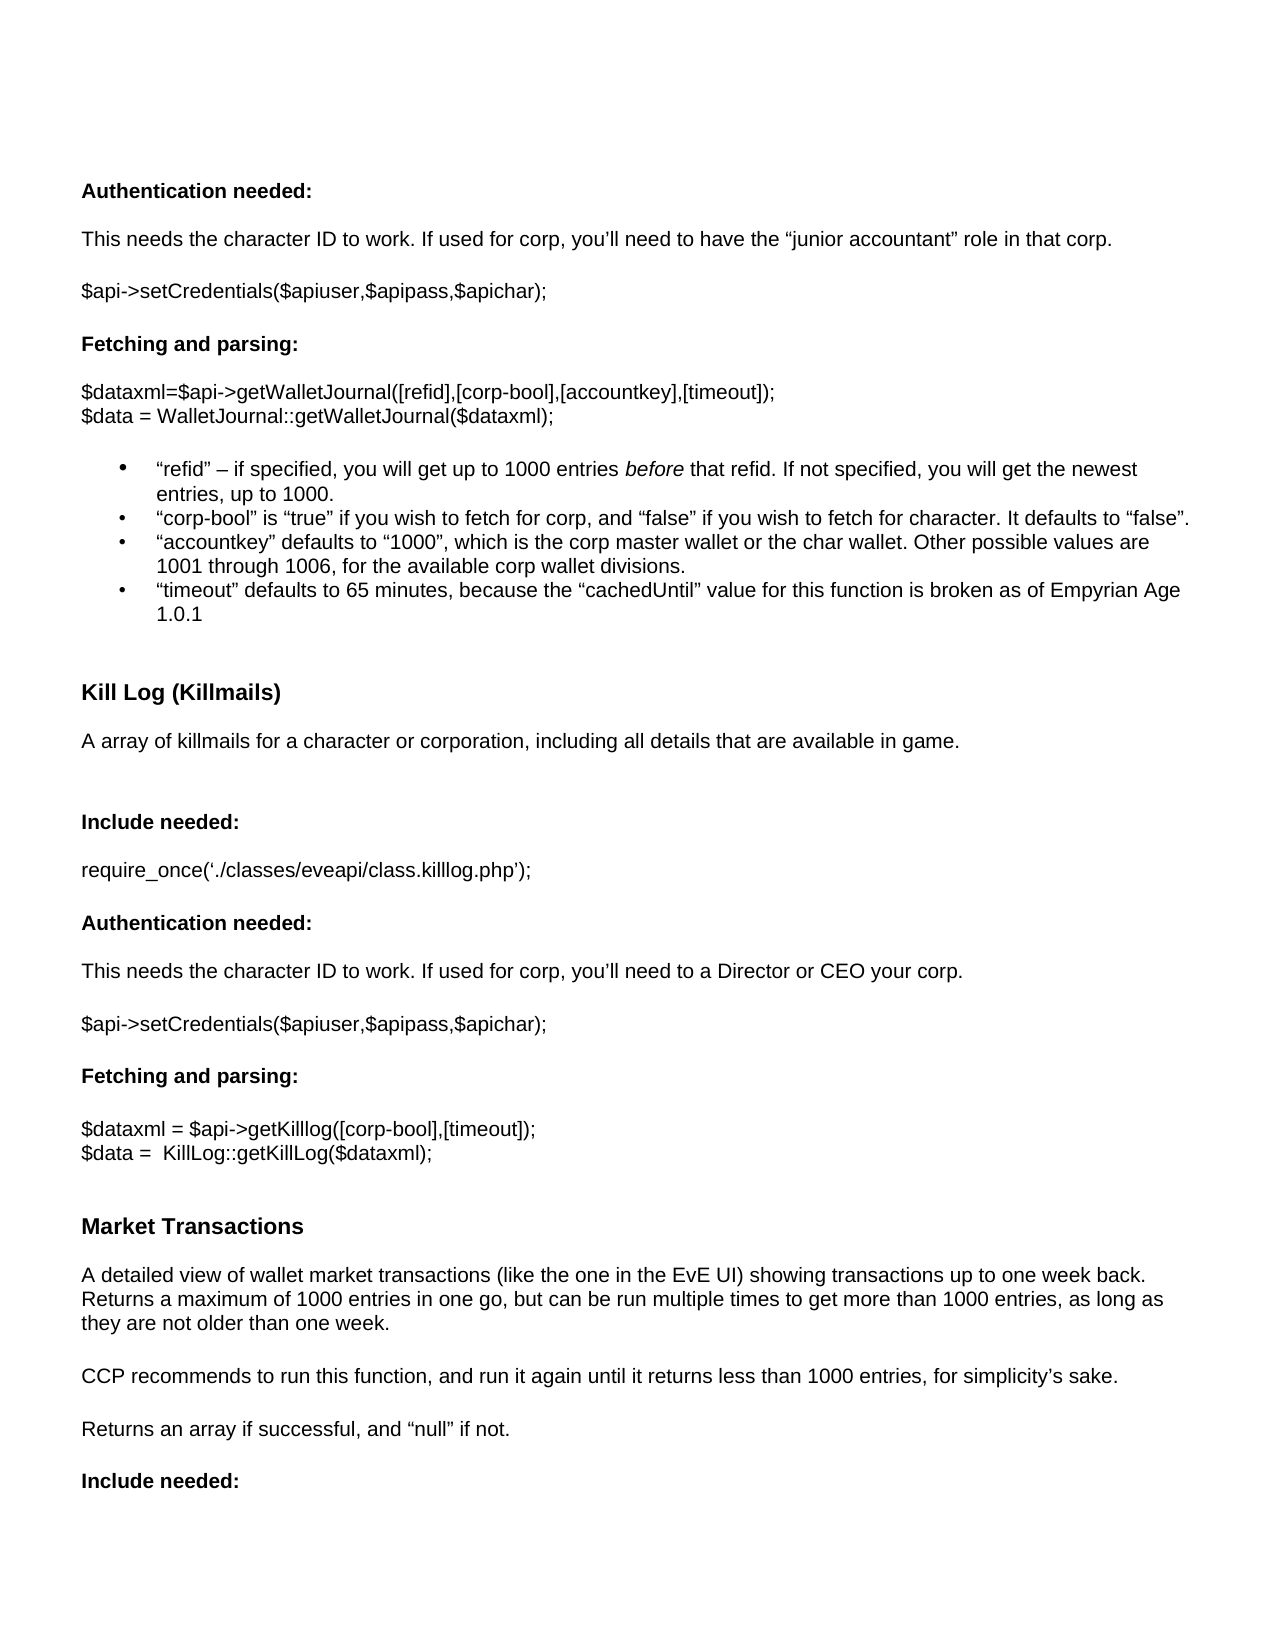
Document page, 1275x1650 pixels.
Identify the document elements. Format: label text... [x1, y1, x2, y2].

text require_once(‘./classes/eveapi/class.killlog.php’); [81, 858, 1198, 882]
text Kill Log (Killmails) [81, 678, 1198, 705]
text Authentication needed: [81, 911, 1198, 935]
text Authentication needed: [81, 179, 1198, 203]
text Returns an array if successful, and “null” if not. [81, 1416, 1198, 1440]
text $api->setCredentials($apiuser,$apipass,$apichar); [81, 1011, 1198, 1035]
text $dataxml=$api->getWalletJournal([refid],[corp-bool],[accountkey],[timeout]); [81, 380, 1198, 404]
text A detailed view of wallet market transactions (like the one in the EvE UI) showing transactions up to one week back. Returns a maximum of 1000 entries in one go, but can be run multiple times to get more than 1000 entries, as long as they are not older than one week. [81, 1263, 1198, 1335]
list “timeout” defaults to 65 minutes, because the “cachedUntil” value for this function is broken as of Empyrian Age 1.0.1 [119, 578, 1198, 626]
text Include needed: [81, 810, 1198, 834]
text $data = KillLog::getKillLog($dataxml); [81, 1141, 1198, 1165]
text Fetching and parsing: [81, 1064, 1198, 1088]
text A array of killmails for a character or corporation, including all details that are available in game. [81, 729, 1198, 753]
list “accountkey” defaults to “1000”, which is the corp master wallet or the char wallet. Other possible values are 1001 through 1006, for the available corp wallet divisions. [119, 530, 1198, 578]
text $data = WalletJournal::getWalletJournal($dataxml); [81, 404, 1198, 428]
list “refid” – if specified, you will get up to 1000 entries before that refid. If not specified, you will get the newest entries, up to 1000. [119, 457, 1198, 506]
text This needs the character ID to work. If used for corp, you’ll need to a Director or CEO your corp. [81, 959, 1198, 983]
text Market Transactions [81, 1213, 1198, 1239]
text Include needed: [81, 1469, 1198, 1493]
list “corp-bool” is “true” if you wish to fetch for corp, and “false” if you wish to fetch for character. It defaults to “false”. [119, 506, 1198, 530]
text This needs the character ID to work. If used for corp, you’ll need to have the “junior accountant” role in that corp. [81, 227, 1198, 251]
text $api->setCredentials($apiuser,$apipass,$apichar); [81, 279, 1198, 303]
text CCP recommends to run this function, and run it again until it returns less than 1000 entries, for simplicity’s sake. [81, 1364, 1198, 1388]
text Fetching and parsing: [81, 332, 1198, 356]
text $dataxml = $api->getKilllog([corp-bool],[timeout]); [81, 1117, 1198, 1141]
